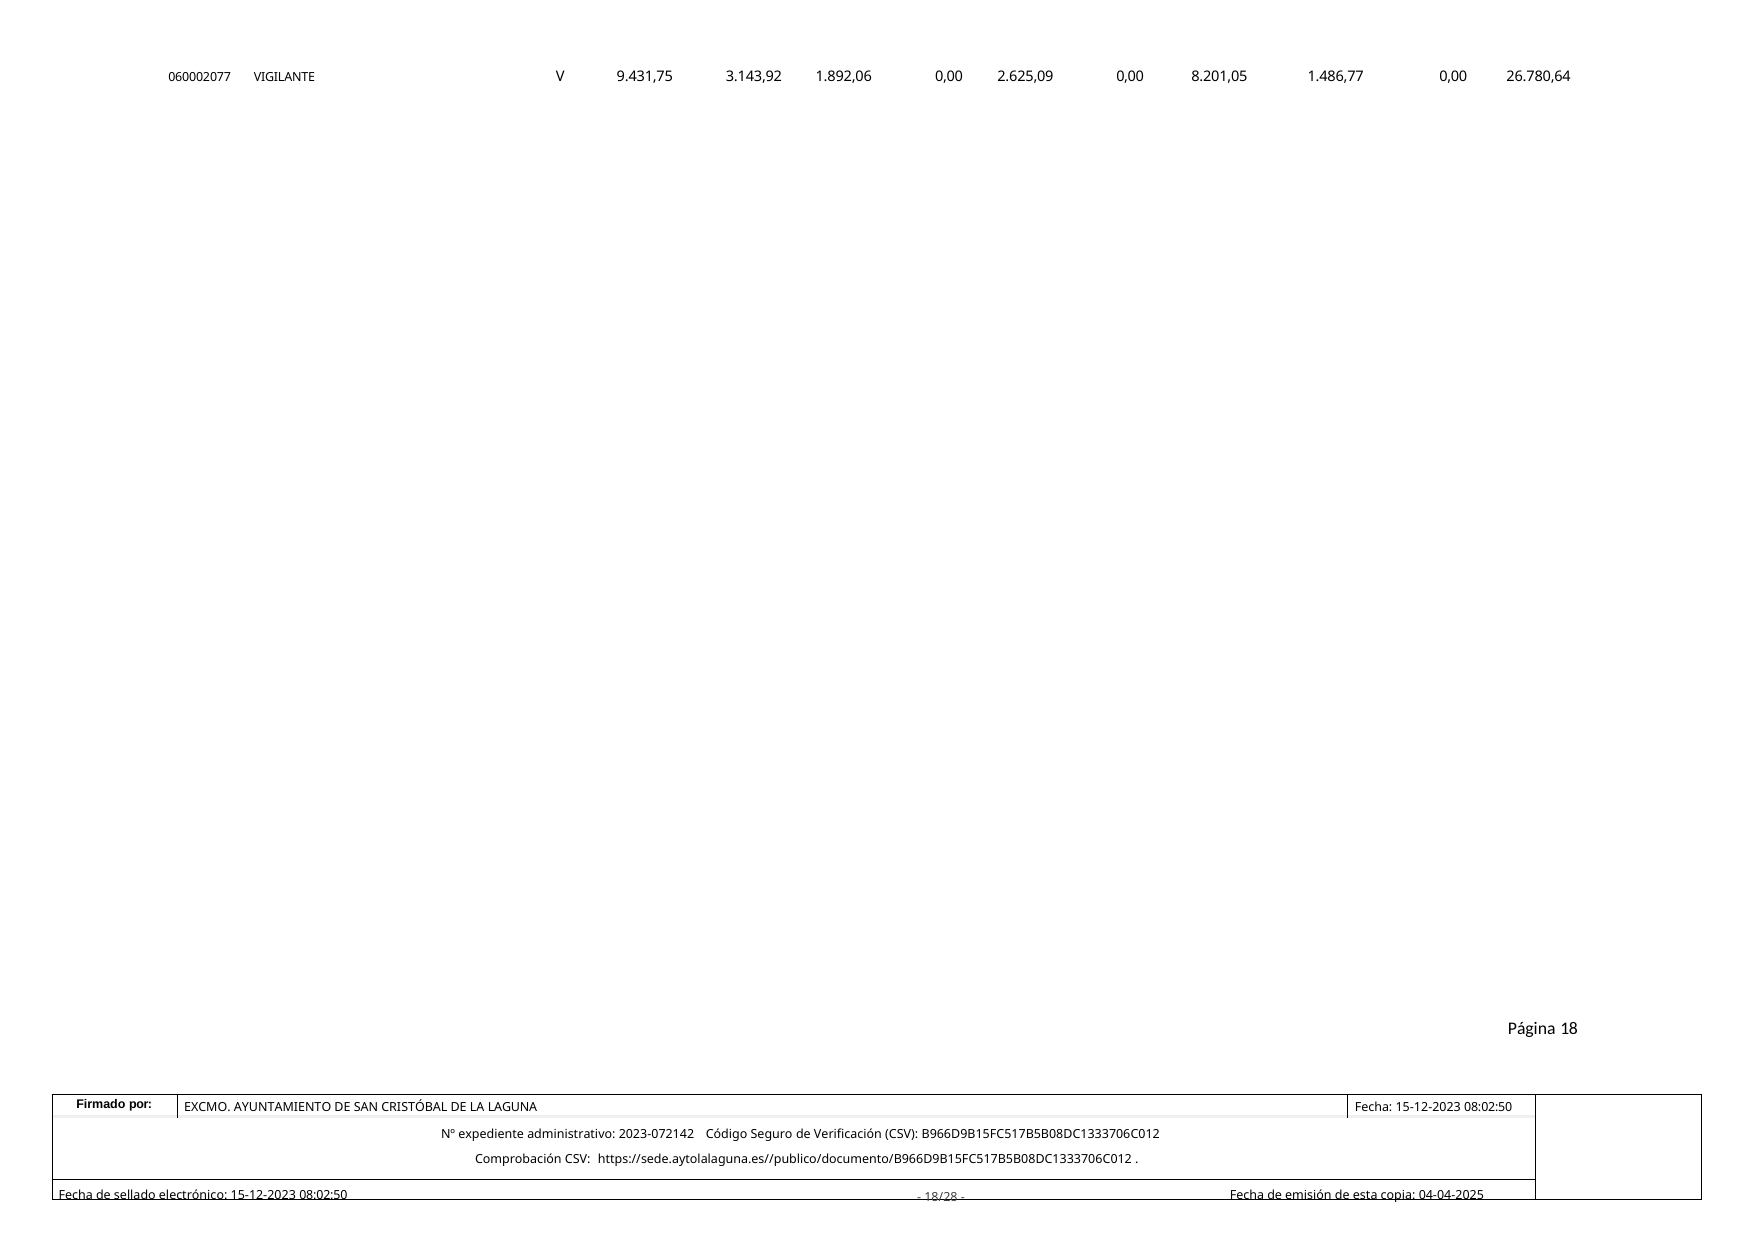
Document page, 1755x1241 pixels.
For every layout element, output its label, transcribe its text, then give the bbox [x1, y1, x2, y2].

table_cell 1.892,06 [795, 63, 883, 86]
table_cell 0,00 [1371, 63, 1472, 86]
table_cell 0,00 [1071, 63, 1152, 86]
table_cell 2.625,09 [980, 63, 1071, 86]
table_cell 060002077 [166, 63, 245, 86]
table_cell 8.201,05 [1153, 63, 1258, 86]
table_cell V [486, 63, 593, 86]
table_cell 1.486,77 [1259, 63, 1371, 86]
table_cell 3.143,92 [703, 63, 795, 86]
table_cell VIGILANTE [245, 63, 486, 86]
table_cell 26.780,64 [1472, 63, 1575, 86]
table_cell 0,00 [883, 63, 979, 86]
table_cell 9.431,75 [593, 63, 703, 86]
